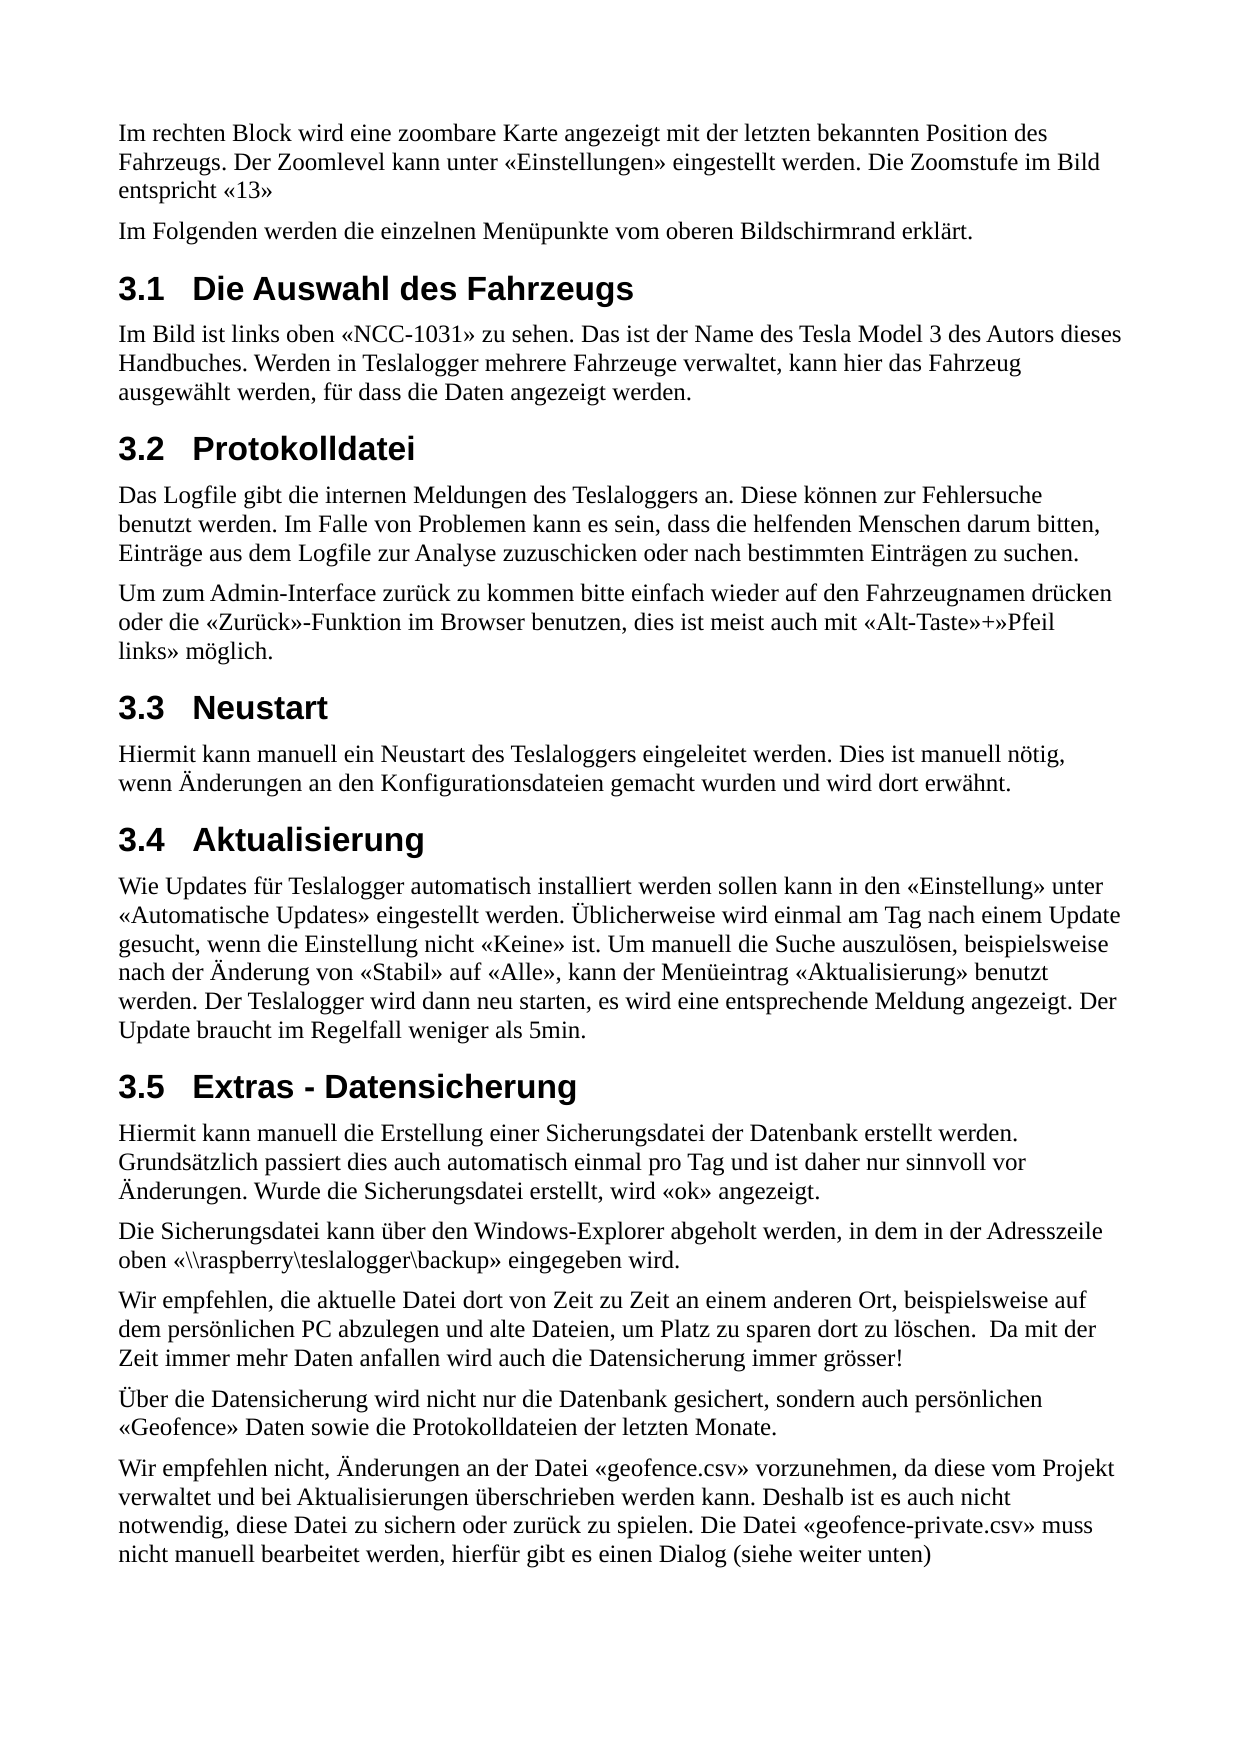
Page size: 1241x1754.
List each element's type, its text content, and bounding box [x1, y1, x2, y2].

text Im Bild ist links oben «NCC-1031» zu sehen. Das ist der Name des Tesla Model 3 des Autors dieses Handbuches. Werden in Teslalogger mehrere Fahrzeuge verwaltet, kann hier das Fahrzeug ausgewählt werden, für dass die Daten angezeigt werden. [118, 319, 1122, 406]
text Wie Updates für Teslalogger automatisch installiert werden sollen kann in den «Einstellung» unter «Automatische Updates» eingestellt werden. Üblicherweise wird einmal am Tag nach einem Update gesucht, wenn die Einstellung nicht «Keine» ist. Um manuell die Suche auszulösen, beispielsweise nach der Änderung von «Stabil» auf «Alle», kann der Menüeintrag «Aktualisierung» benutzt werden. Der Teslalogger wird dann neu starten, es wird eine entsprechende Meldung angezeigt. Der Update braucht im Regelfall weniger als 5min. [118, 871, 1122, 1044]
subtitle Extras - Datensicherung [118, 1067, 1122, 1106]
subtitle Aktualisierung [118, 820, 1122, 859]
text Über die Datensicherung wird nicht nur die Datenbank gesichert, sondern auch persönlichen «Geofence» Daten sowie die Protokolldateien der letzten Monate. [118, 1384, 1122, 1441]
text Hiermit kann manuell ein Neustart des Teslaloggers eingeleitet werden. Dies ist manuell nötig, wenn Änderungen an den Konfigurationsdateien gemacht wurden und wird dort erwähnt. [118, 739, 1122, 797]
subtitle Die Auswahl des Fahrzeugs [118, 268, 1122, 307]
text Die Sicherungsdatei kann über den Windows-Explorer abgeholt werden, in dem in der Adresszeile oben «\\raspberry\teslalogger\backup» eingegeben wird. [118, 1216, 1122, 1274]
text Um zum Admin-Interface zurück zu kommen bitte einfach wieder auf den Fahrzeugnamen drücken oder die «Zurück»-Funktion im Browser benutzen, dies ist meist auch mit «Alt-Taste»+»Pfeil links» möglich. [118, 578, 1122, 664]
subtitle Protokolldatei [118, 429, 1122, 468]
text Im Folgenden werden die einzelnen Menüpunkte vom oberen Bildschirmrand erklärt. [118, 216, 1122, 245]
subtitle Neustart [118, 688, 1122, 727]
text Wir empfehlen nicht, Änderungen an der Datei «geofence.csv» vorzunehmen, da diese vom Projekt verwaltet und bei Aktualisierungen überschrieben werden kann. Deshalb ist es auch nicht notwendig, diese Datei zu sichern oder zurück zu spielen. Die Datei «geofence-private.csv» muss nicht manuell bearbeitet werden, hierfür gibt es einen Dialog (siehe weiter unten) [118, 1453, 1122, 1568]
text Wir empfehlen, die aktuelle Datei dort von Zeit zu Zeit an einem anderen Ort, beispielsweise auf dem persönlichen PC abzulegen und alte Dateien, um Platz zu sparen dort zu löschen. Da mit der Zeit immer mehr Daten anfallen wird auch die Datensicherung immer grösser! [118, 1286, 1122, 1372]
text Das Logfile gibt die internen Meldungen des Teslaloggers an. Diese können zur Fehlersuche benutzt werden. Im Falle von Problemen kann es sein, dass die helfenden Menschen darum bitten, Einträge aus dem Logfile zur Analyse zuzuschicken oder nach bestimmten Einträgen zu suchen. [118, 480, 1122, 567]
text Im rechten Block wird eine zoombare Karte angezeigt mit der letzten bekannten Position des Fahrzeugs. Der Zoomlevel kann unter «Einstellungen» eingestellt werden. Die Zoomstufe im Bild entspricht «13» [118, 118, 1122, 204]
text Hiermit kann manuell die Erstellung einer Sicherungsdatei der Datenbank erstellt werden. Grundsätzlich passiert dies auch automatisch einmal pro Tag und ist daher nur sinnvoll vor Änderungen. Wurde die Sicherungsdatei erstellt, wird «ok» angezeigt. [118, 1118, 1122, 1204]
